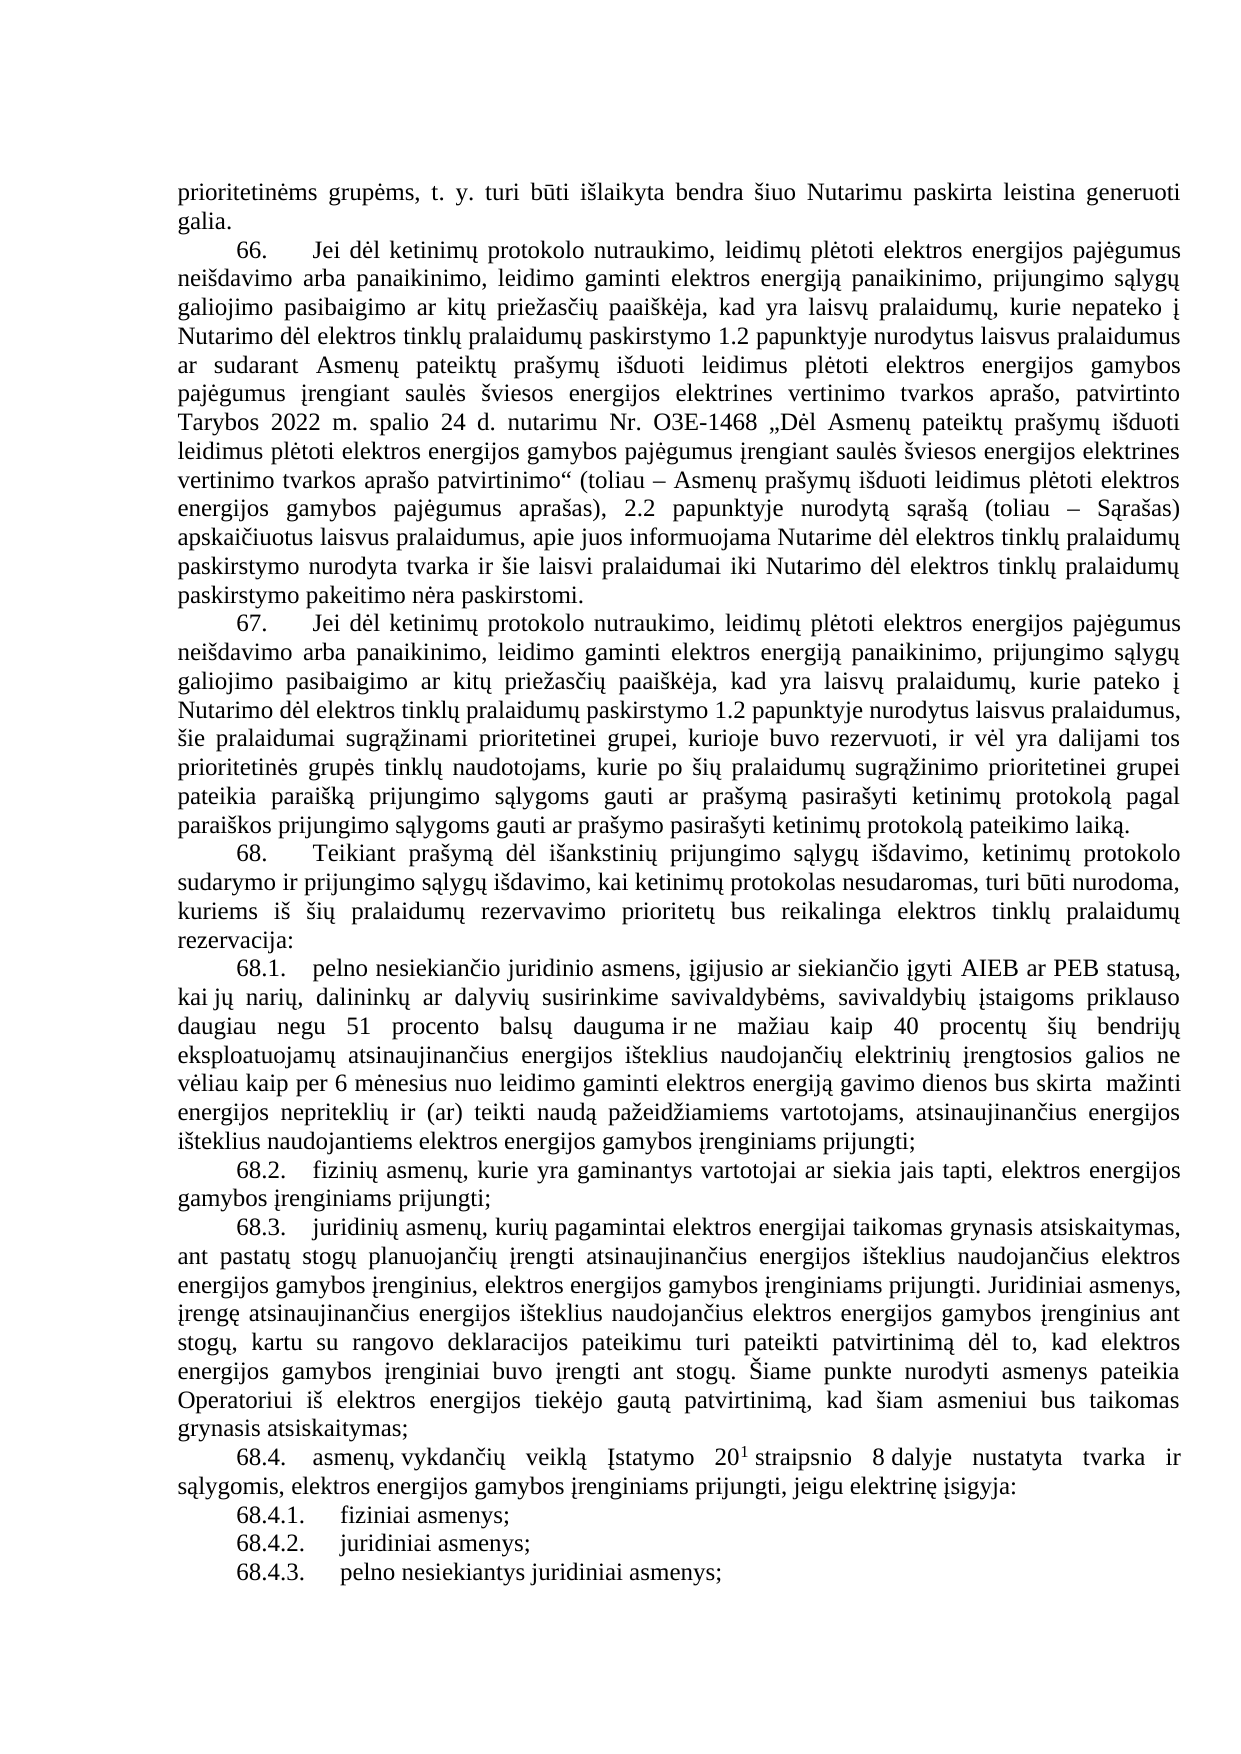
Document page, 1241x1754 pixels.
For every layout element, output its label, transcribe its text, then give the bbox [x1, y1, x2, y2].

text 68.3. juridinių asmenų, kurių pagamintai elektros energijai taikomas grynasis atsiskaitymas, ant pastatų stogų planuojančių įrengti atsinaujinančius energijos išteklius naudojančius elektros energijos gamybos įrenginius, elektros energijos gamybos įrenginiams prijungti. Juridiniai asmenys, įrengę atsinaujinančius energijos išteklius naudojančius elektros energijos gamybos įrenginius ant stogų, kartu su rangovo deklaracijos pateikimu turi pateikti patvirtinimą dėl to, kad elektros energijos gamybos įrenginiai buvo įrengti ant stogų. Šiame punkte nurodyti asmenys pateikia Operatoriui iš elektros energijos tiekėjo gautą patvirtinimą, kad šiam asmeniui bus taikomas grynasis atsiskaitymas; [177, 1212, 1181, 1442]
text 68.4.1. fiziniai asmenys; [177, 1500, 1181, 1528]
text 68.4.2. juridiniai asmenys; [177, 1528, 1181, 1557]
text 66. Jei dėl ketinimų protokolo nutraukimo, leidimų plėtoti elektros energijos pajėgumus neišdavimo arba panaikinimo, leidimo gaminti elektros energiją panaikinimo, prijungimo sąlygų galiojimo pasibaigimo ar kitų priežasčių paaiškėja, kad yra laisvų pralaidumų, kurie nepateko į Nutarimo dėl elektros tinklų pralaidumų paskirstymo 1.2 papunktyje nurodytus laisvus pralaidumus ar sudarant Asmenų pateiktų prašymų išduoti leidimus plėtoti elektros energijos gamybos pajėgumus įrengiant saulės šviesos energijos elektrines vertinimo tvarkos aprašo, patvirtinto Tarybos 2022 m. spalio 24 d. nutarimu Nr. O3E-1468 „Dėl Asmenų pateiktų prašymų išduoti leidimus plėtoti elektros energijos gamybos pajėgumus įrengiant saulės šviesos energijos elektrines vertinimo tvarkos aprašo patvirtinimo“ (toliau – Asmenų prašymų išduoti leidimus plėtoti elektros energijos gamybos pajėgumus aprašas), 2.2 papunktyje nurodytą sąrašą (toliau – Sąrašas) apskaičiuotus laisvus pralaidumus, apie juos informuojama Nutarime dėl elektros tinklų pralaidumų paskirstymo nurodyta tvarka ir šie laisvi pralaidumai iki Nutarimo dėl elektros tinklų pralaidumų paskirstymo pakeitimo nėra paskirstomi. [177, 235, 1181, 608]
text 67. Jei dėl ketinimų protokolo nutraukimo, leidimų plėtoti elektros energijos pajėgumus neišdavimo arba panaikinimo, leidimo gaminti elektros energiją panaikinimo, prijungimo sąlygų galiojimo pasibaigimo ar kitų priežasčių paaiškėja, kad yra laisvų pralaidumų, kurie pateko į Nutarimo dėl elektros tinklų pralaidumų paskirstymo 1.2 papunktyje nurodytus laisvus pralaidumus, šie pralaidumai sugrąžinami prioritetinei grupei, kurioje buvo rezervuoti, ir vėl yra dalijami tos prioritetinės grupės tinklų naudotojams, kurie po šių pralaidumų sugrąžinimo prioritetinei grupei pateikia paraišką prijungimo sąlygoms gauti ar prašymą pasirašyti ketinimų protokolą pagal paraiškos prijungimo sąlygoms gauti ar prašymo pasirašyti ketinimų protokolą pateikimo laiką. [177, 608, 1181, 838]
text prioritetinėms grupėms, t. y. turi būti išlaikyta bendra šiuo Nutarimu paskirta leistina generuoti galia. [177, 177, 1181, 235]
text 68.2. fizinių asmenų, kurie yra gaminantys vartotojai ar siekia jais tapti, elektros energijos gamybos įrenginiams prijungti; [177, 1155, 1181, 1212]
text 68.4.3. pelno nesiekiantys juridiniai asmenys; [177, 1557, 1181, 1586]
text 68. Teikiant prašymą dėl išankstinių prijungimo sąlygų išdavimo, ketinimų protokolo sudarymo ir prijungimo sąlygų išdavimo, kai ketinimų protokolas nesudaromas, turi būti nurodoma, kuriems iš šių pralaidumų rezervavimo prioritetų bus reikalinga elektros tinklų pralaidumų rezervacija: [177, 838, 1181, 953]
text 68.4. asmenų, vykdančių veiklą Įstatymo 201 straipsnio 8 dalyje nustatyta tvarka ir sąlygomis, elektros energijos gamybos įrenginiams prijungti, jeigu elektrinę įsigyja: [177, 1442, 1181, 1500]
text 68.1. pelno nesiekiančio juridinio asmens, įgijusio ar siekiančio įgyti AIEB ar PEB statusą, kai jų narių, dalininkų ar dalyvių susirinkime savivaldybėms, savivaldybių įstaigoms priklauso daugiau negu 51 procento balsų dauguma ir ne mažiau kaip 40 procentų šių bendrijų eksploatuojamų atsinaujinančius energijos išteklius naudojančių elektrinių įrengtosios galios ne vėliau kaip per 6 mėnesius nuo leidimo gaminti elektros energiją gavimo dienos bus skirta mažinti energijos nepriteklių ir (ar) teikti naudą pažeidžiamiems vartotojams, atsinaujinančius energijos išteklius naudojantiems elektros energijos gamybos įrenginiams prijungti; [177, 953, 1181, 1155]
